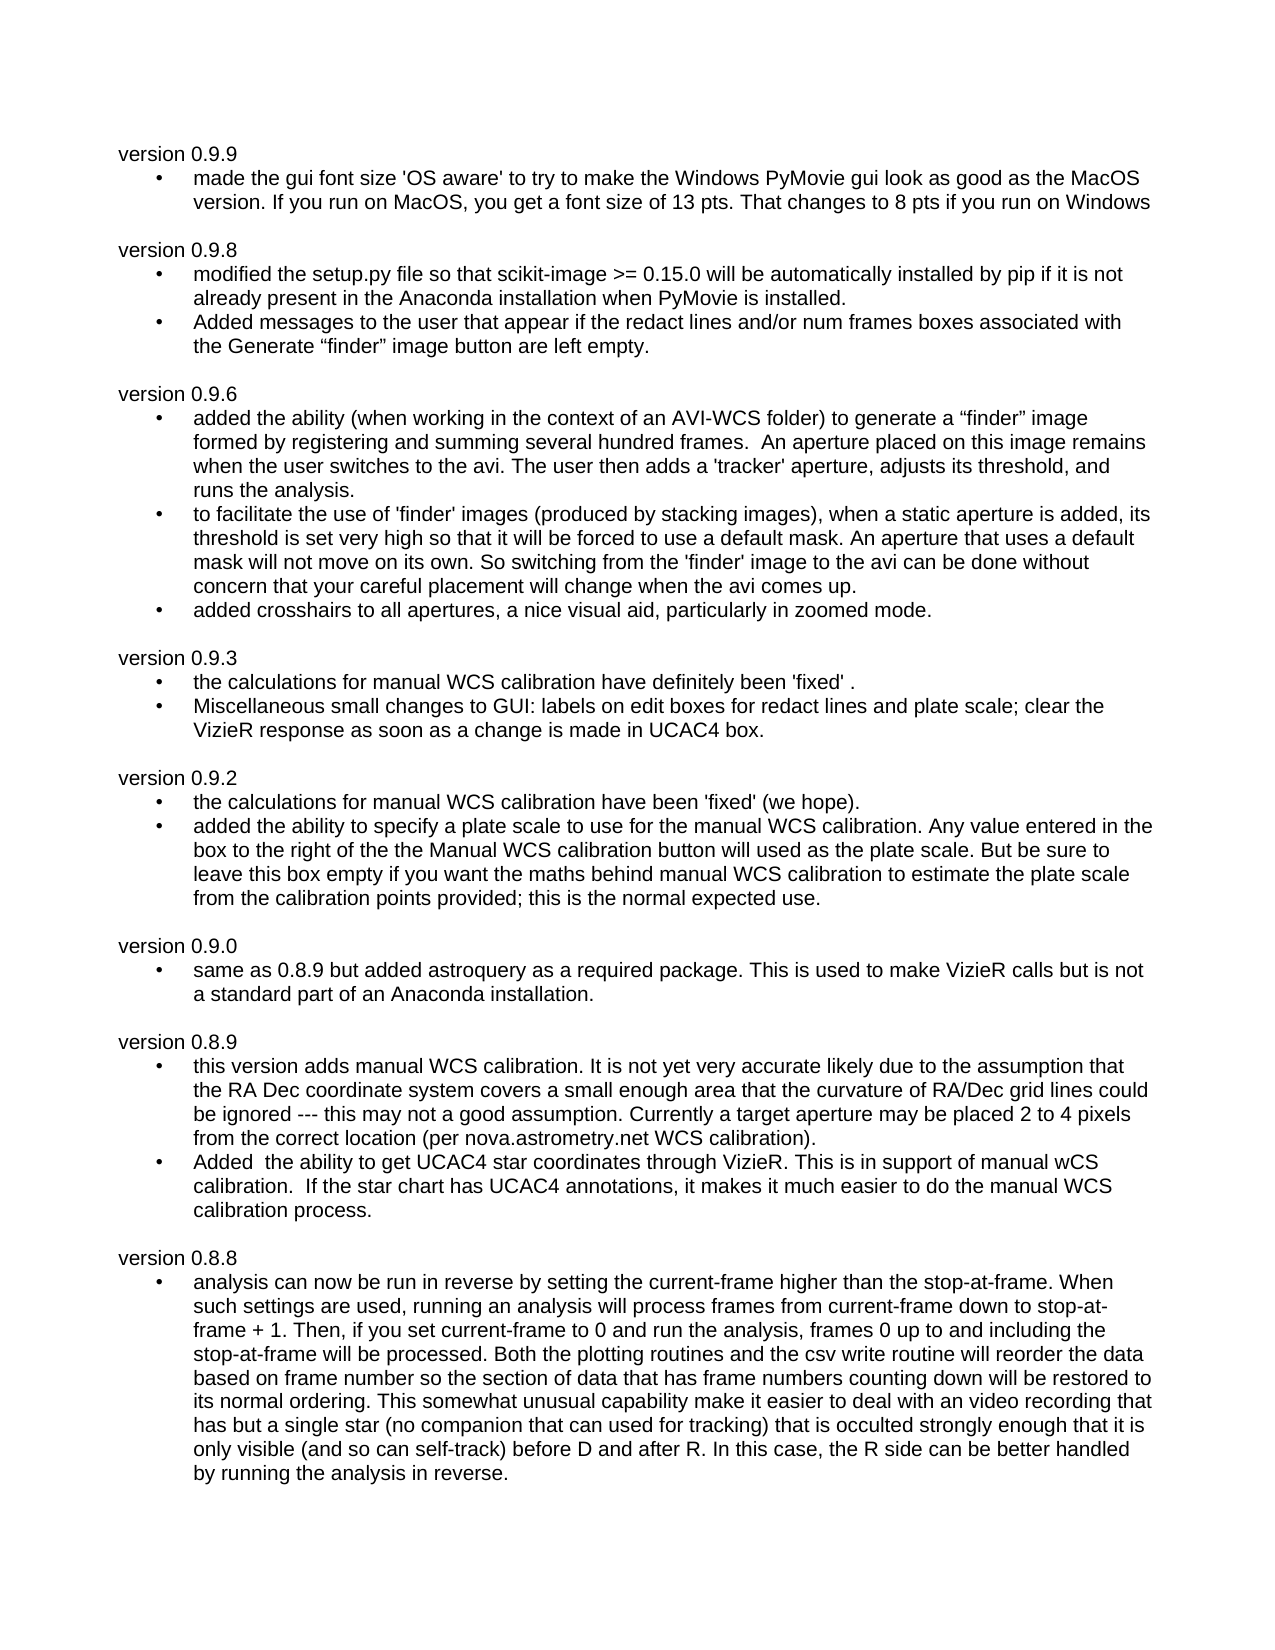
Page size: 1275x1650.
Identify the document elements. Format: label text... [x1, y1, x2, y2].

list analysis can now be run in reverse by setting the current-frame higher than the stop-at-frame. When such settings are used, running an analysis will process frames from current-frame down to stop-at-frame + 1. Then, if you set current-frame to 0 and run the analysis, frames 0 up to and including the stop-at-frame will be processed. Both the plotting routines and the csv write routine will reorder the data based on frame number so the section of data that has frame numbers counting down will be restored to its normal ordering. This somewhat unusual capability make it easier to deal with an video recording that has but a single star (no companion that can used for tracking) that is occulted strongly enough that it is only visible (and so can self-track) before D and after R. In this case, the R side can be better handled by running the analysis in reverse. [156, 1269, 1157, 1509]
text version 0.9.0 [118, 934, 1157, 958]
text version 0.8.9 [118, 1030, 1157, 1054]
list Miscellaneous small changes to GUI: labels on edit boxes for redact lines and plate scale; clear the VizieR response as soon as a change is made in UCAC4 box. [156, 694, 1157, 766]
text version 0.9.8 [118, 238, 1157, 262]
list Added the ability to get UCAC4 star coordinates through VizieR. This is in support of manual wCS calibration. If the star chart has UCAC4 annotations, it makes it much easier to do the manual WCS calibration process. [156, 1149, 1157, 1246]
list to facilitate the use of 'finder' images (produced by stacking images), when a static aperture is added, its threshold is set very high so that it will be forced to use a default mask. An aperture that uses a default mask will not move on its own. So switching from the 'finder' image to the avi can be done without concern that your careful placement will change when the avi comes up. [156, 502, 1157, 598]
list this version adds manual WCS calibration. It is not yet very accurate likely due to the assumption that the RA Dec coordinate system covers a small enough area that the curvature of RA/Dec grid lines could be ignored --- this may not a good assumption. Currently a target aperture may be placed 2 to 4 pixels from the correct location (per nova.astrometry.net WCS calibration). [156, 1054, 1157, 1149]
list same as 0.8.9 but added astroquery as a required package. This is used to make VizieR calls but is not a standard part of an Anaconda installation. [156, 958, 1157, 1030]
list added the ability to specify a plate scale to use for the manual WCS calibration. Any value entered in the box to the right of the the Manual WCS calibration button will used as the plate scale. But be sure to leave this box empty if you want the maths behind manual WCS calibration to estimate the plate scale from the calibration points provided; this is the normal expected use. [156, 814, 1157, 934]
list added the ability (when working in the context of an AVI-WCS folder) to generate a “finder” image formed by registering and summing several hundred frames. An aperture placed on this image remains when the user switches to the avi. The user then adds a 'tracker' aperture, adjusts its threshold, and runs the analysis. [156, 406, 1157, 502]
text version 0.9.3 [118, 646, 1157, 670]
list made the gui font size 'OS aware' to try to make the Windows PyMovie gui look as good as the MacOS version. If you run on MacOS, you get a font size of 13 pts. That changes to 8 pts if you run on Windows [156, 166, 1157, 238]
text version 0.8.8 [118, 1246, 1157, 1269]
list the calculations for manual WCS calibration have definitely been 'fixed' . [156, 670, 1157, 694]
text version 0.9.2 [118, 766, 1157, 790]
list modified the setup.py file so that scikit-image >= 0.15.0 will be automatically installed by pip if it is not already present in the Anaconda installation when PyMovie is installed. [156, 262, 1157, 310]
text version 0.9.9 [118, 142, 1157, 166]
list the calculations for manual WCS calibration have been 'fixed' (we hope). [156, 790, 1157, 814]
list added crosshairs to all apertures, a nice visual aid, particularly in zoomed mode. [156, 598, 1157, 646]
list [156, 118, 1157, 142]
text version 0.9.6 [118, 382, 1157, 406]
list Added messages to the user that appear if the redact lines and/or num frames boxes associated with the Generate “finder” image button are left empty. [156, 310, 1157, 382]
